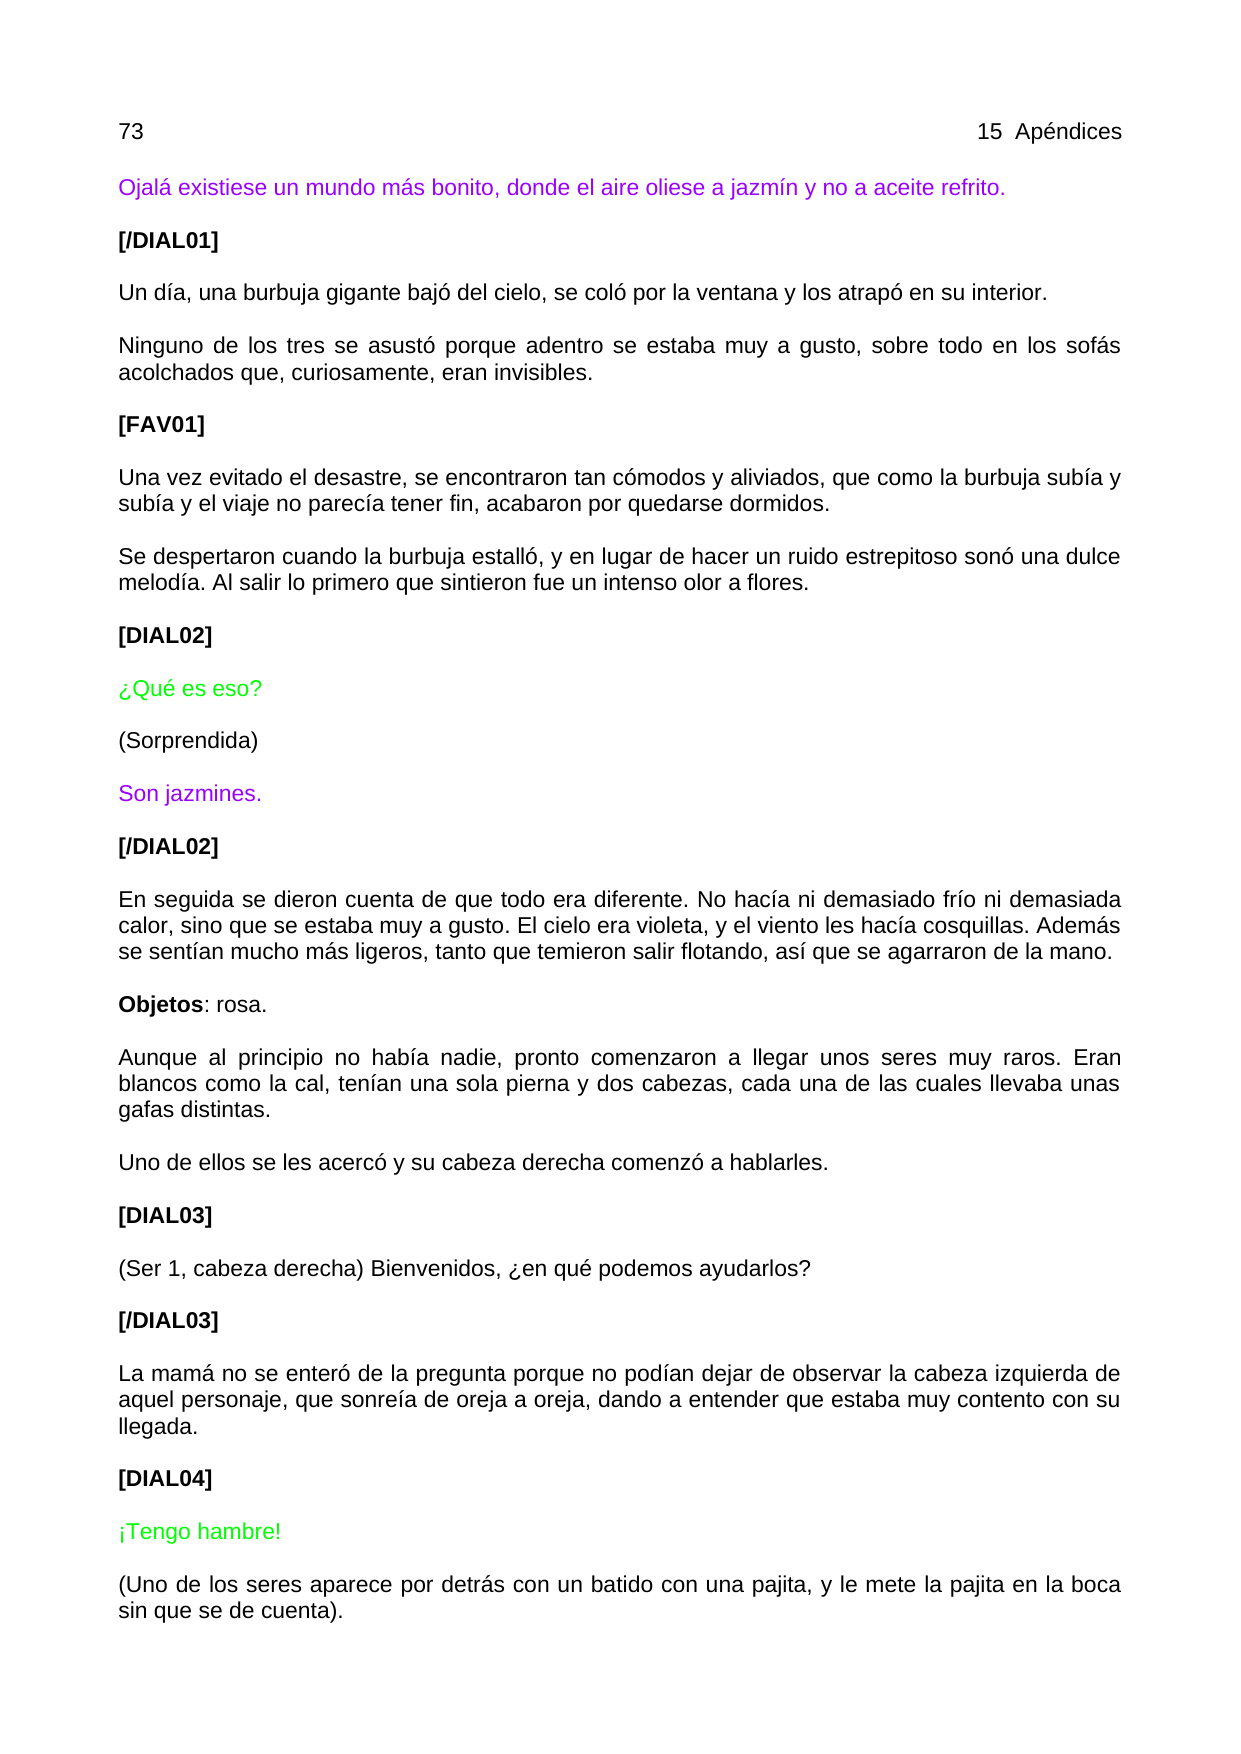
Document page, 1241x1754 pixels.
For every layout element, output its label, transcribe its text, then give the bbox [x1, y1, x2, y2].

text [DIAL04] [118, 1465, 1122, 1492]
text (Uno de los seres aparece por detrás con un batido con una pajita, y le mete la pajita en la boca sin que se de cuenta). [118, 1571, 1122, 1623]
text [/DIAL02] [118, 833, 1122, 859]
text [/DIAL01] [118, 227, 1122, 253]
text Son jazmines. [118, 780, 1122, 806]
text [FAV01] [118, 411, 1122, 437]
text Un día, una burbuja gigante bajó del cielo, se coló por la ventana y los atrapó en su interior. [118, 279, 1122, 306]
text Aunque al principio no había nadie, pronto comenzaron a llegar unos seres muy raros. Eran blancos como la cal, tenían una sola pierna y dos cabezas, cada una de las cuales llevaba unas gafas distintas. [118, 1044, 1122, 1123]
text [DIAL02] [118, 622, 1122, 648]
text Objetos: rosa. [118, 991, 1122, 1017]
text La mamá no se enteró de la pregunta porque no podían dejar de observar la cabeza izquierda de aquel personaje, que sonreía de oreja a oreja, dando a entender que estaba muy contento con su llegada. [118, 1360, 1122, 1439]
text [/DIAL03] [118, 1307, 1122, 1333]
text Ojalá existiese un mundo más bonito, donde el aire oliese a jazmín y no a aceite refrito. [118, 174, 1122, 200]
text Una vez evitado el desastre, se encontraron tan cómodos y aliviados, que como la burbuja subía y subía y el viaje no parecía tener fin, acabaron por quedarse dormidos. [118, 464, 1122, 517]
text Uno de ellos se les acercó y su cabeza derecha comenzó a hablarles. [118, 1149, 1122, 1175]
text (Ser 1, cabeza derecha) Bienvenidos, ¿en qué podemos ayudarlos? [118, 1254, 1122, 1281]
text Se despertaron cuando la burbuja estalló, y en lugar de hacer un ruido estrepitoso sonó una dulce melodía. Al salir lo primero que sintieron fue un intenso olor a flores. [118, 543, 1122, 596]
text (Sorprendida) [118, 727, 1122, 754]
text En seguida se dieron cuenta de que todo era diferente. No hacía ni demasiado frío ni demasiada calor, sino que se estaba muy a gusto. El cielo era violeta, y el viento les hacía cosquillas. Además se sentían mucho más ligeros, tanto que temieron salir flotando, así que se agarraron de la mano. [118, 886, 1122, 964]
text Ninguno de los tres se asustó porque adentro se estaba muy a gusto, sobre todo en los sofás acolchados que, curiosamente, eran invisibles. [118, 332, 1122, 385]
text [DIAL03] [118, 1202, 1122, 1228]
text ¡Tengo hambre! [118, 1518, 1122, 1544]
text ¿Qué es eso? [118, 675, 1122, 701]
